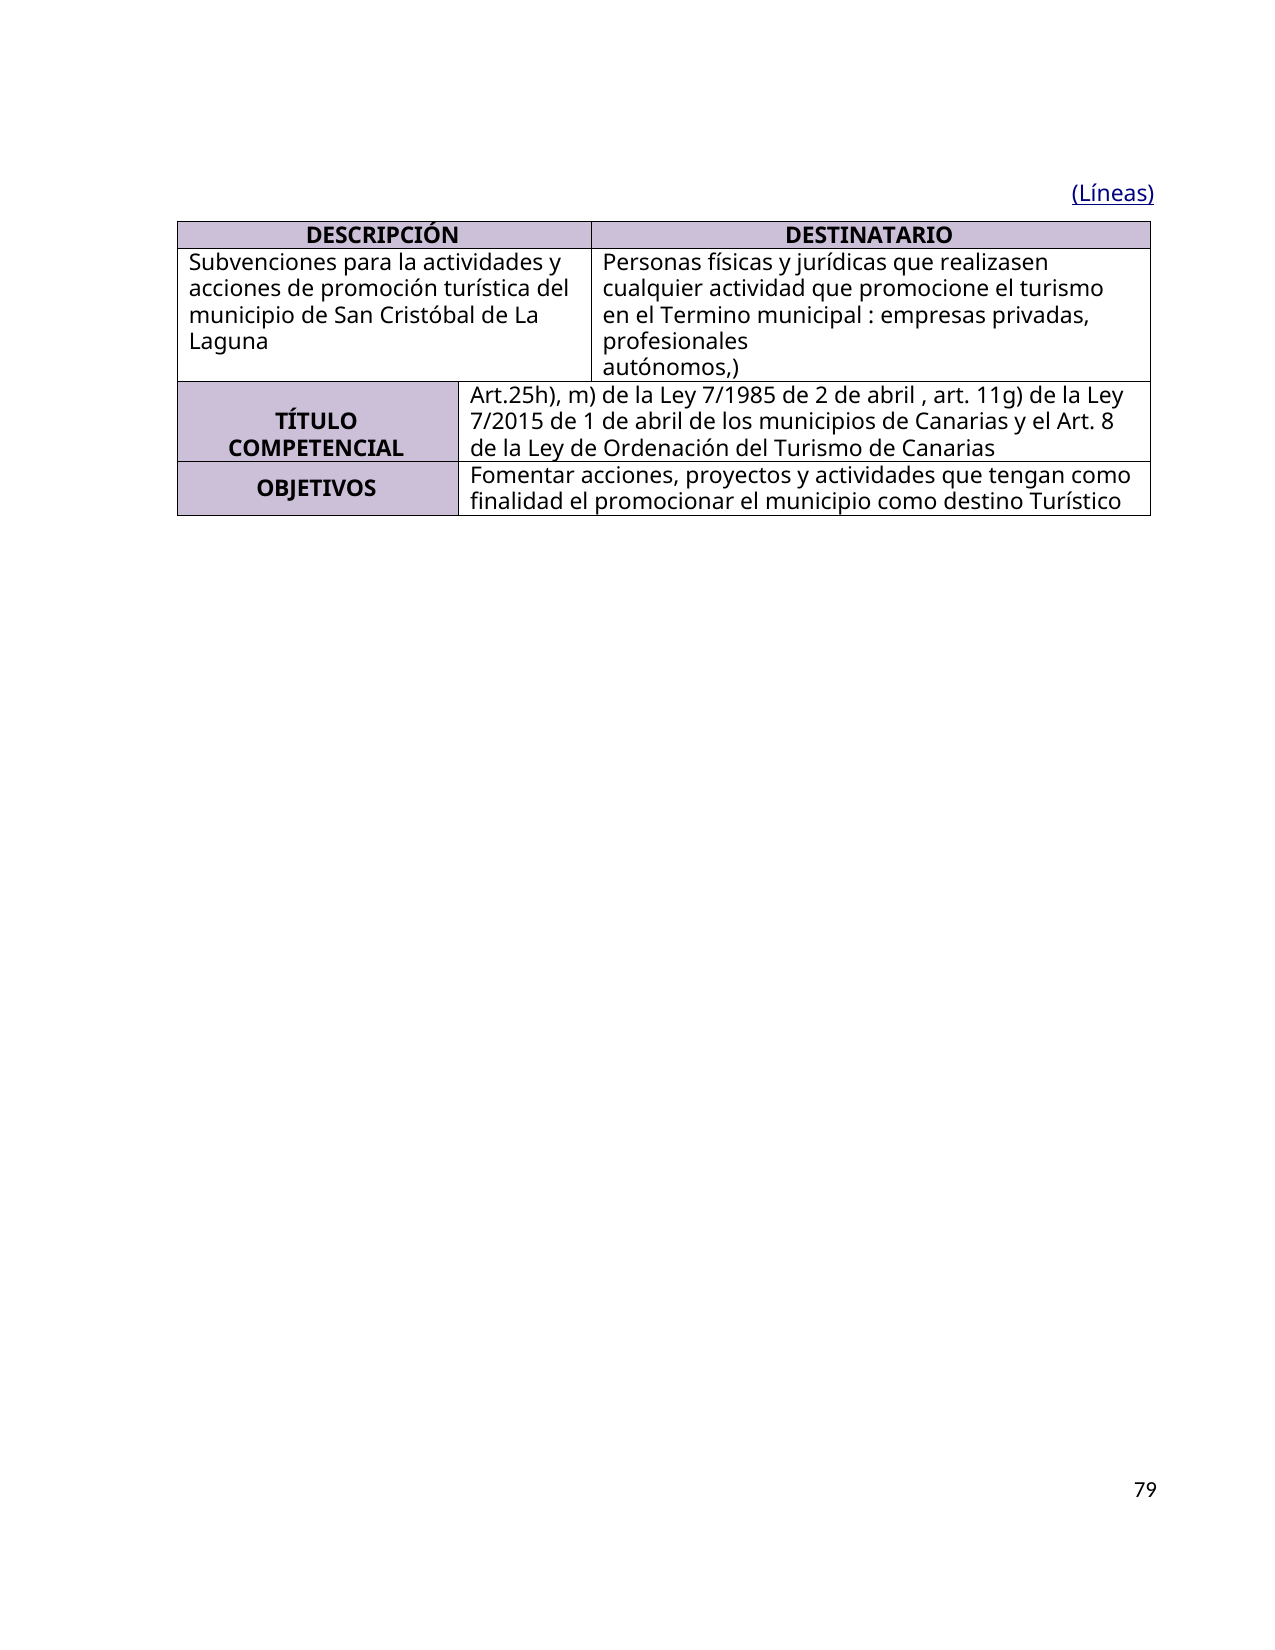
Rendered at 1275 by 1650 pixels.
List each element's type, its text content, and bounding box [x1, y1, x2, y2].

table_cell Art.25h), m) de la Ley 7/1985 de 2 de abril , art. 11g) de la Ley 7/2015 de 1 de abril de los municipios de Canarias y el Art. 8 de la Ley de Ordenación del Turismo de Canarias [459, 382, 1150, 461]
table_cell Fomentar acciones, proyectos y actividades que tengan como finalidad el promocionar el municipio como destino Turístico [459, 462, 1150, 515]
table_header DESCRIPCIÓN [178, 222, 591, 248]
table_cell Subvenciones para la actividades y acciones de promoción turística del municipio de San Cristóbal de La Laguna [178, 249, 591, 381]
table_header DESTINATARIO [592, 222, 1150, 248]
table_cell OBJETIVOS [178, 462, 458, 515]
table_cell TÍTULO COMPETENCIAL [178, 382, 458, 461]
text (Líneas) [177, 177, 1154, 208]
table_cell Personas físicas y jurídicas que realizasen cualquier actividad que promocione el turismo en el Termino municipal : empresas privadas, profesionales autónomos,) [592, 249, 1150, 381]
